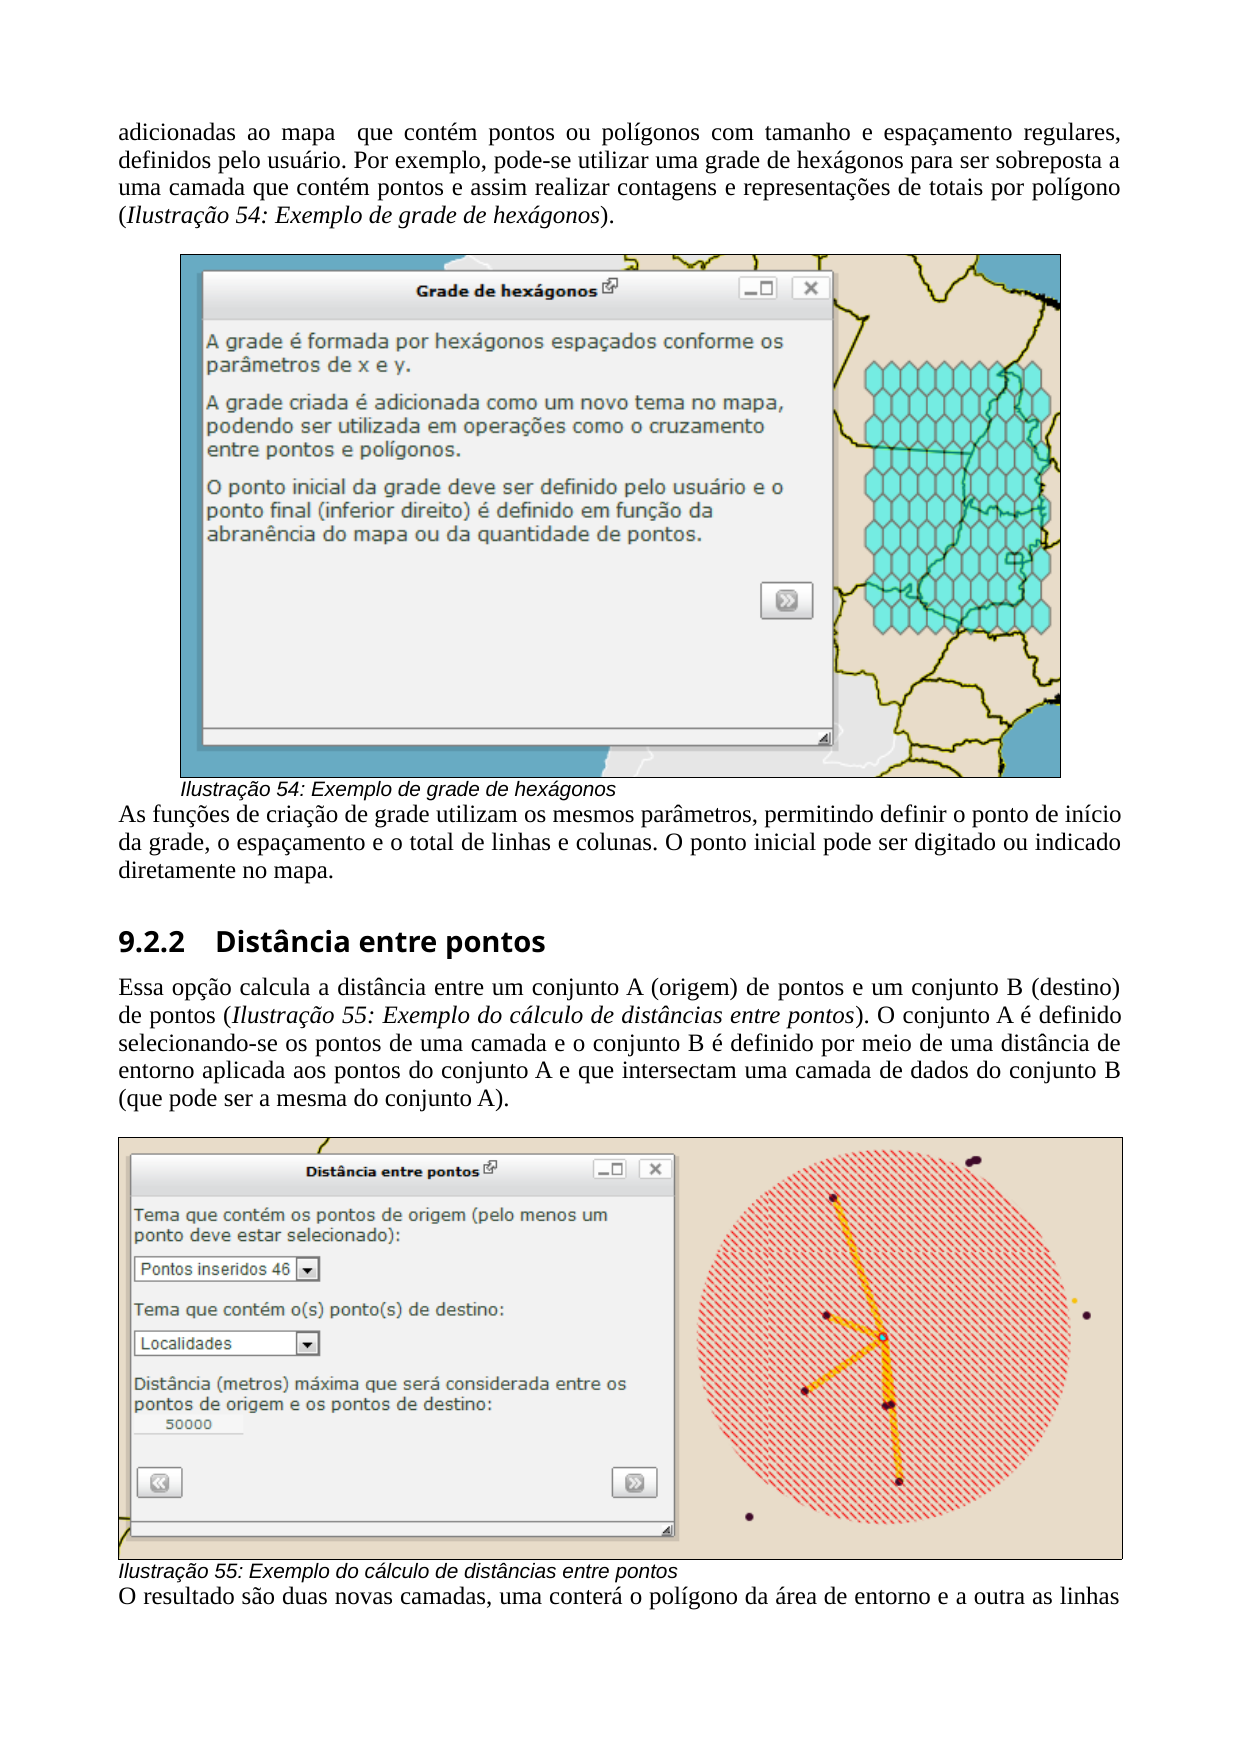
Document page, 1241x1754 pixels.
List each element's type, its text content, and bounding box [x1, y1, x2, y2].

text As funções de criação de grade utilizam os mesmos parâmetros, permitindo definir o ponto de início da grade, o espaçamento e o total de linhas e colunas. O ponto inicial pode ser digitado ou indicado diretamente no mapa. [118, 241, 1122, 884]
picture [181, 255, 1060, 777]
picture [119, 1138, 1122, 1559]
subtitle Distância entre pontos [118, 921, 1122, 961]
text O resultado são duas novas camadas, uma conterá o polígono da área de entorno e a outra as linhas [118, 1582, 1122, 1610]
text adicionadas ao mapa que contém pontos ou polígonos com tamanho e espaçamento regulares, definidos pelo usuário. Por exemplo, pode-se utilizar uma grade de hexágonos para ser sobreposta a uma camada que contém pontos e assim realizar contagens e representações de totais por polígono (Ilustração 54: Exemplo de grade de hexágonos). [118, 118, 1122, 229]
text Essa opção calcula a distância entre um conjunto A (origem) de pontos e um conjunto B (destino) de pontos (Ilustração 55: Exemplo do cálculo de distâncias entre pontos). O conjunto A é definido selecionando-se os pontos de uma camada e o conjunto B é definido por meio de uma distância de entorno aplicada aos pontos do conjunto A e que intersectam uma camada de dados do conjunto B (que pode ser a mesma do conjunto A). [118, 973, 1122, 1112]
text Ilustração 55: Exemplo do cálculo de distâncias entre pontos [118, 1560, 1122, 1582]
text [118, 1124, 1122, 1137]
text Ilustração 54: Exemplo de grade de hexágonos [180, 778, 1060, 801]
